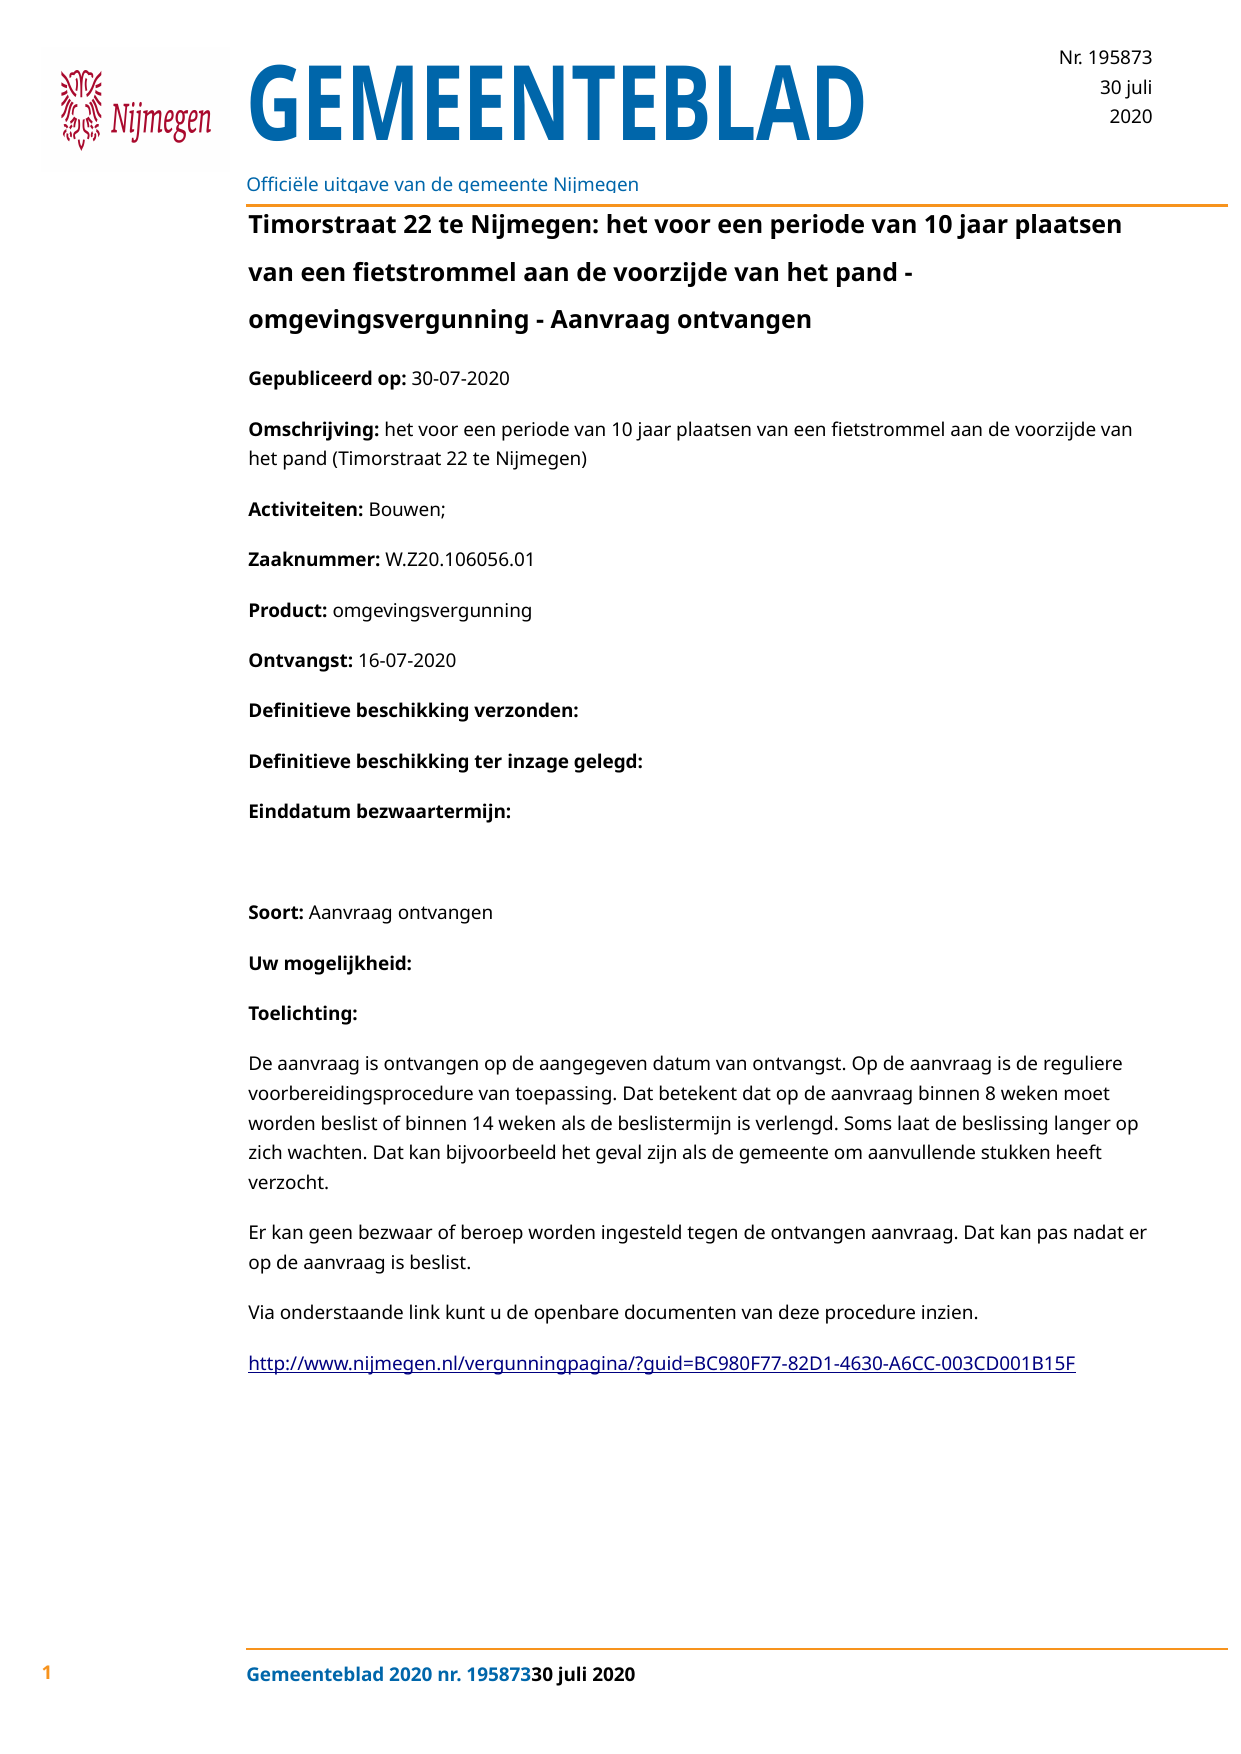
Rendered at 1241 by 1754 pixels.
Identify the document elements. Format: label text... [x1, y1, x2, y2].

text Timorstraat 22 te Nijmegen: het voor een periode van 10 jaar plaatsen van een fietstrommel aan de voorzijde van het pand - omgevingsvergunning - Aanvraag ontvangen [248, 207, 1152, 336]
picture [41, 47, 231, 172]
text Toelichting: [248, 1000, 1152, 1026]
text De aanvraag is ontvangen op de aangegeven datum van ontvangst. Op de aanvraag is de reguliere voorbereidingsprocedure van toepassing. Dat betekent dat op de aanvraag binnen 8 weken moet worden beslist of binnen 14 weken als de beslistermijn is verlengd. Soms laat de beslissing langer op zich wachten. Dat kan bijvoorbeeld het geval zijn als de gemeente om aanvullende stukken heeft verzocht. [248, 1051, 1152, 1194]
text Via onderstaande link kunt u de openbare documenten van deze procedure inzien. [248, 1299, 1152, 1325]
text Einddatum bezwaartermijn: [248, 798, 1152, 824]
text Product: omgevingsvergunning [248, 597, 1152, 622]
text Activiteiten: Bouwen; [248, 496, 1152, 522]
text Zaaknummer: W.Z20.106056.01 [248, 546, 1152, 572]
text Uw mogelijkheid: [248, 950, 1152, 975]
text Soort: Aanvraag ontvangen [248, 899, 1152, 925]
text Er kan geen bezwaar of beroep worden ingesteld tegen de ontvangen aanvraag. Dat kan pas nadat er op de aanvraag is beslist. [248, 1219, 1152, 1274]
text Gepubliceerd op: 30-07-2020 [248, 366, 1152, 391]
text Omschrijving: het voor een periode van 10 jaar plaatsen van een fietstrommel aan de voorzijde van het pand (Timorstraat 22 te Nijmegen) [248, 416, 1152, 471]
text Definitieve beschikking verzonden: [248, 698, 1152, 723]
text Ontvangst: 16-07-2020 [248, 647, 1152, 673]
text http://www.nijmegen.nl/vergunningpagina/?guid=BC980F77-82D1-4630-A6CC-003CD001B15F [248, 1350, 1152, 1375]
text Definitieve beschikking ter inzage gelegd: [248, 748, 1152, 774]
